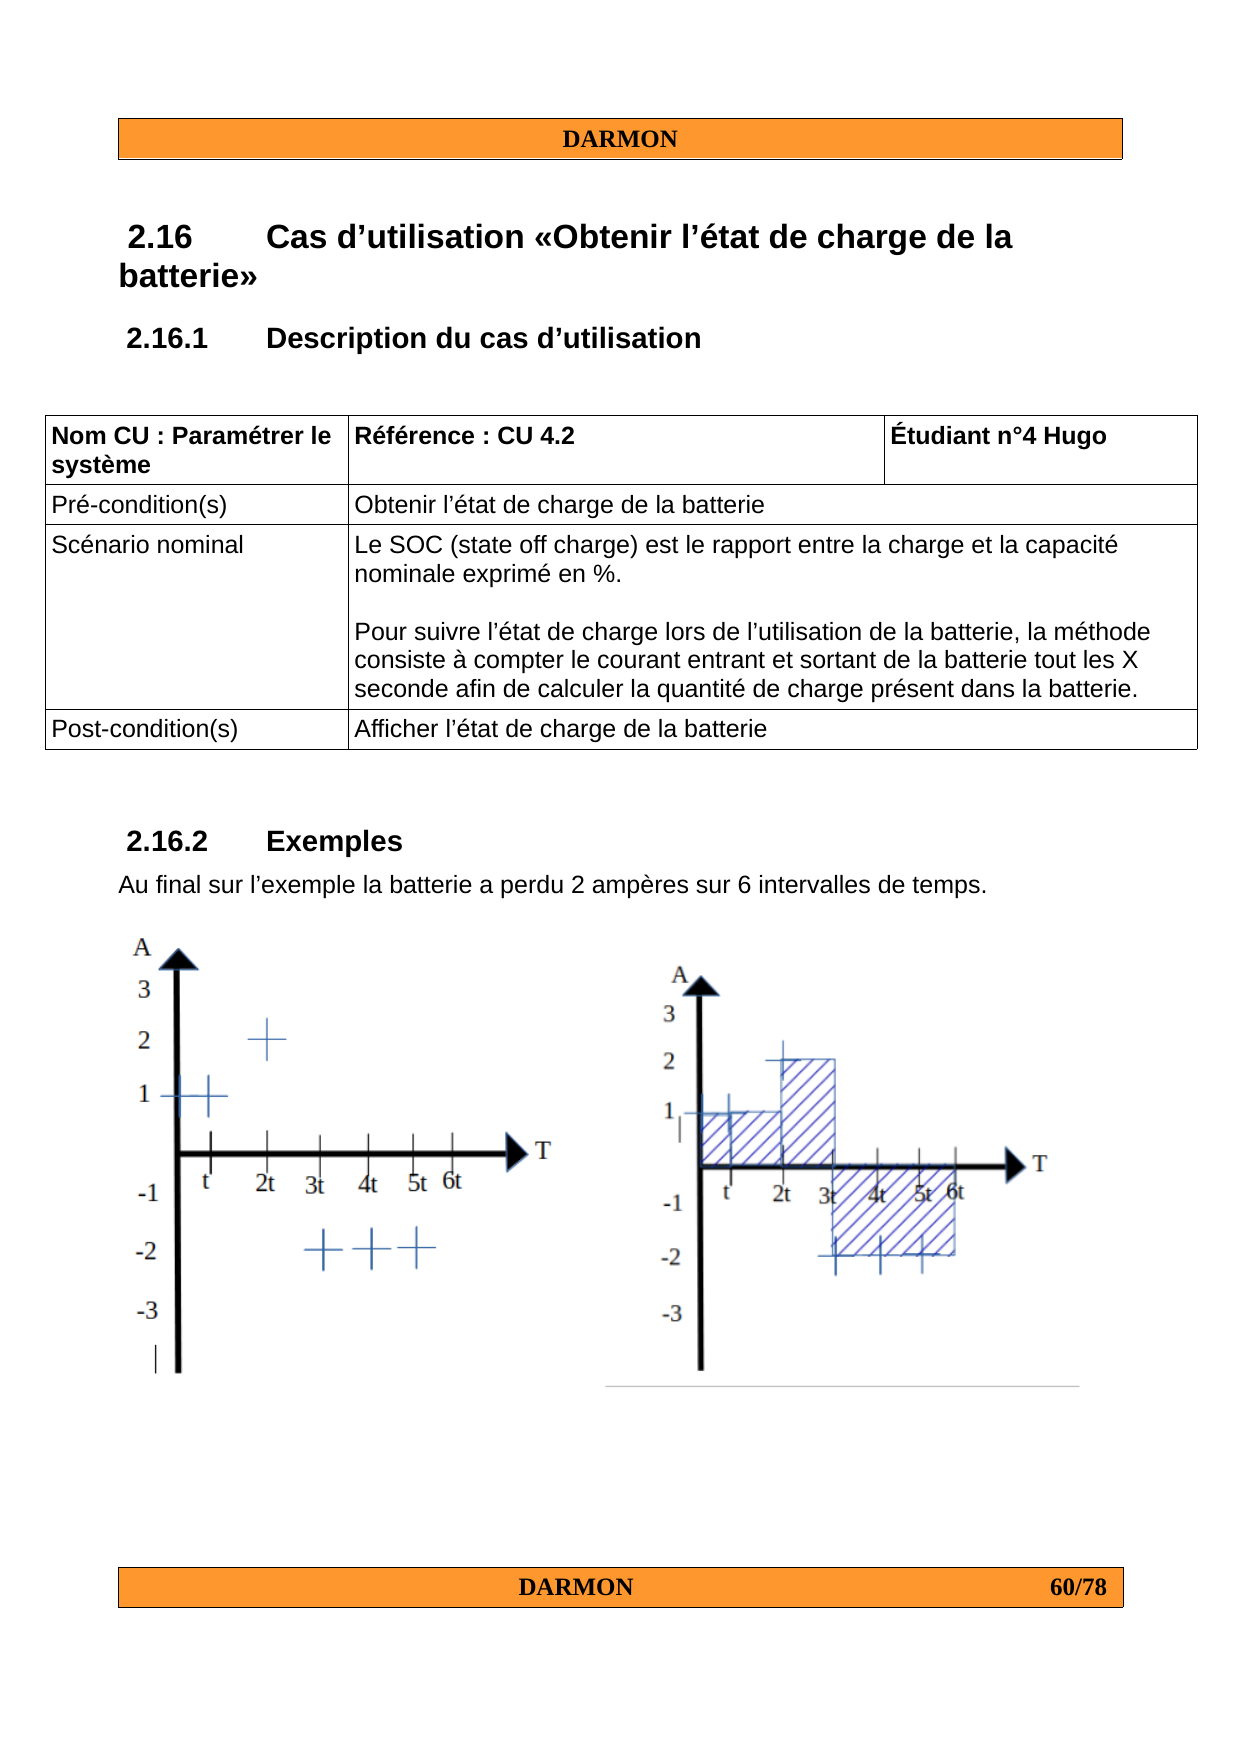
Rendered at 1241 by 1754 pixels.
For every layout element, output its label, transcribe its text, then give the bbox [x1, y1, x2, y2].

subtitle Exemples [118, 824, 1122, 858]
table_header Étudiant n°4 Hugo [885, 416, 1197, 484]
table_cell Post-condition(s) [46, 710, 348, 749]
picture [118, 921, 1123, 1407]
table_header Nom CU : Paramétrer le système [46, 416, 348, 484]
table_cell Pré-condition(s) [46, 485, 348, 524]
table_cell Le SOC (state off charge) est le rapport entre la charge et la capacité nominale exprimé en %. Pour suivre l’état de charge lors de l’utilisation de la batterie, la méthode consiste à compter le courant entrant et sortant de la batterie tout les X seconde afin de calculer la quantité de charge présent dans la batterie. [349, 525, 1197, 708]
subtitle Description du cas d’utilisation [118, 321, 1122, 355]
table_cell Scénario nominal [46, 525, 348, 708]
subtitle Cas d’utilisation «Obtenir l’état de charge de la batterie» [118, 217, 1122, 294]
table_cell Afficher l’état de charge de la batterie [349, 710, 1197, 749]
table_cell Obtenir l’état de charge de la batterie [349, 485, 1197, 524]
text Au final sur l’exemple la batterie a perdu 2 ampères sur 6 intervalles de temps. [118, 871, 1122, 899]
table_header Référence : CU 4.2 [349, 416, 884, 484]
